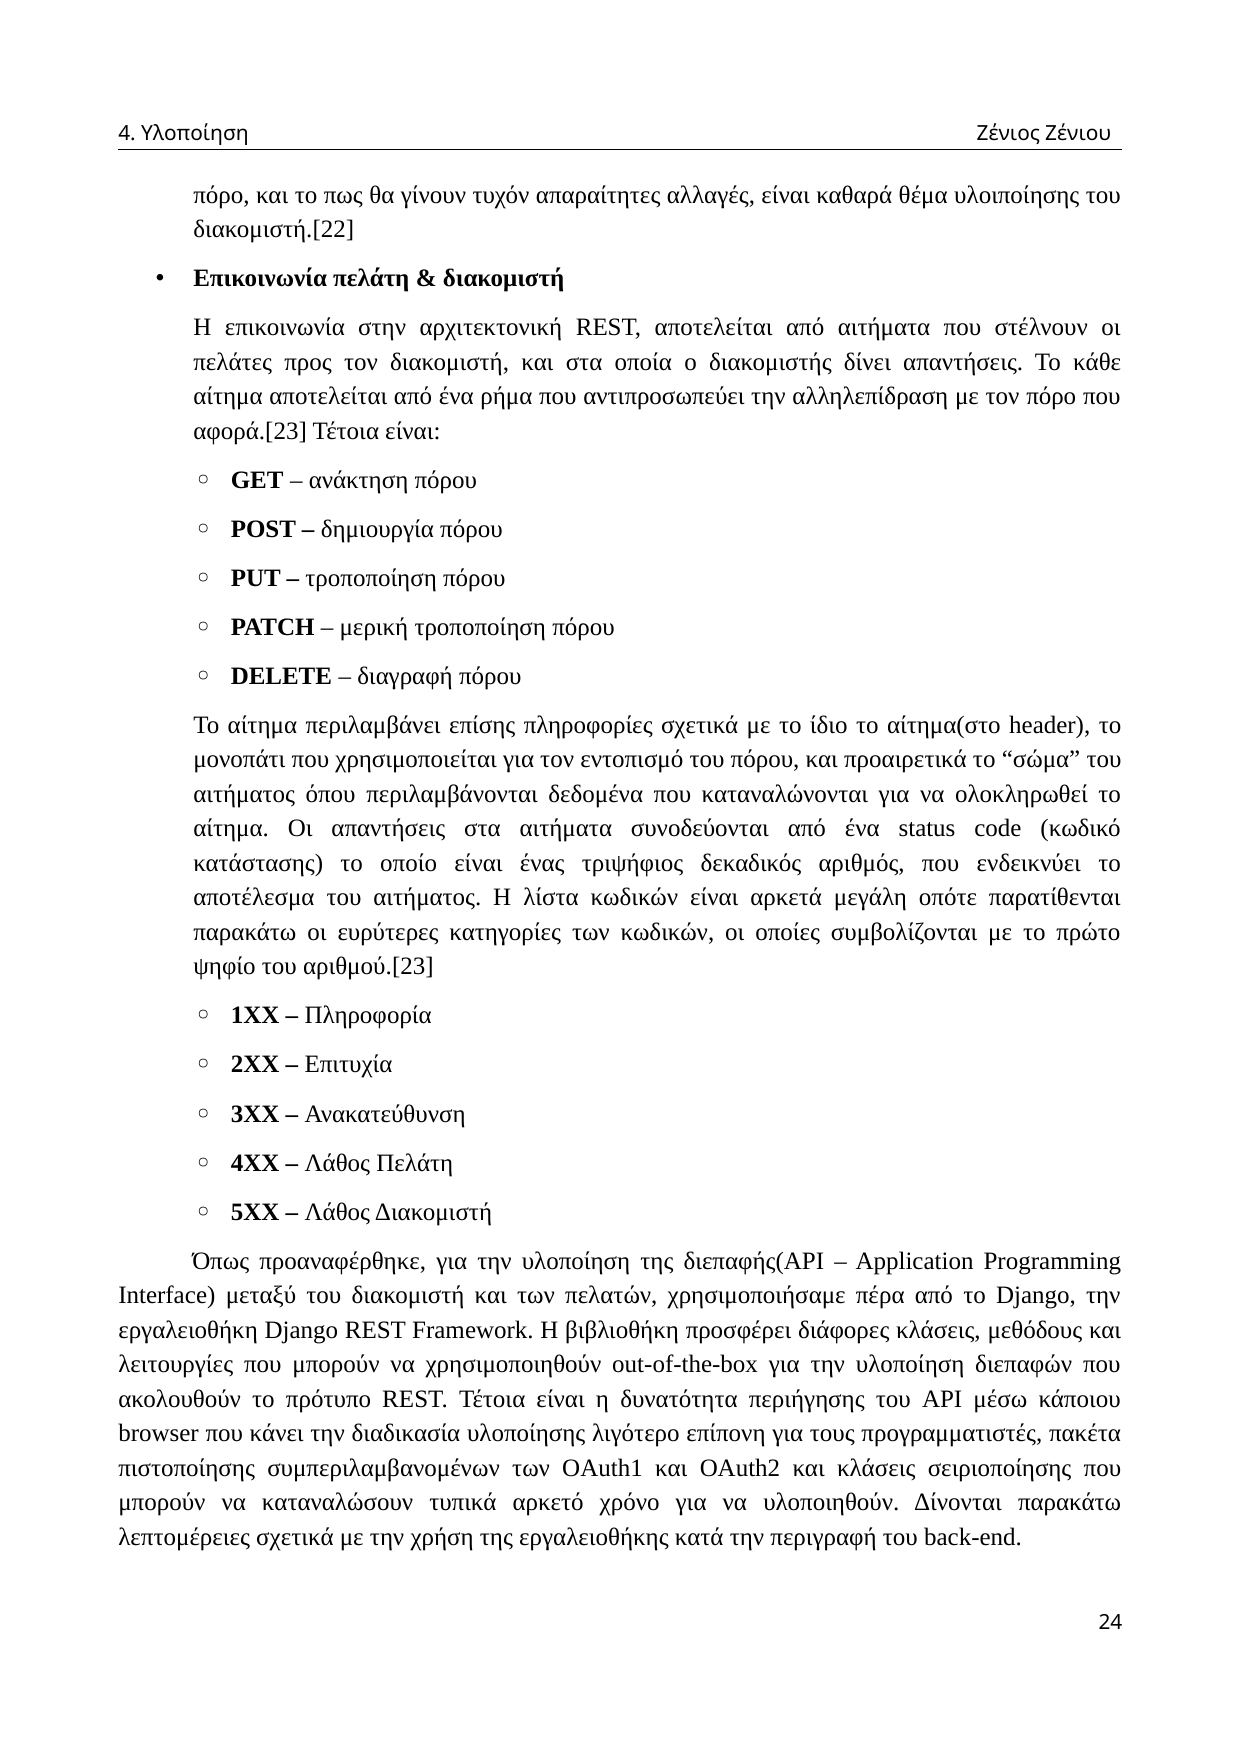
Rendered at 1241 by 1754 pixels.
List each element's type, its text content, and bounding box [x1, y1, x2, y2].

list πόρο, και το πως θα γίνουν τυχόν απαραίτητες αλλαγές, είναι καθαρά θέμα υλοιποίησης του διακομιστή.[22] [156, 180, 1122, 243]
list 4ΧΧ – Λάθος Πελάτη [193, 1148, 1122, 1176]
list 2ΧΧ – Επιτυχία [193, 1049, 1122, 1078]
list DELETE – διαγραφή πόρου [193, 661, 1122, 690]
list 5ΧΧ – Λάθος Διακομιστή [193, 1197, 1122, 1226]
list Το αίτημα περιλαμβάνει επίσης πληροφορίες σχετικά με το ίδιο το αίτημα(στο header), το μονοπάτι που χρησιμοποιείται για τον εντοπισμό του πόρου, και προαιρετικά το “σώμα” του αιτήματος όπου περιλαμβάνονται δεδομένα που καταναλώνονται για να ολοκληρωθεί το αίτημα. Οι απαντήσεις στα αιτήματα συνοδεύονται από ένα status code (κωδικό κατάστασης) το οποίο είναι ένας τριψήφιος δεκαδικός αριθμός, που ενδεικνύει το αποτέλεσμα του αιτήματος. Η λίστα κωδικών είναι αρκετά μεγάλη οπότε παρατίθενται παρακάτω οι ευρύτερες κατηγορίες των κωδικών, οι οποίες συμβολίζονται με το πρώτο ψηφίο του αριθμού.[23] [156, 710, 1122, 980]
list Επικοινωνία πελάτη & διακομιστή [156, 263, 1122, 292]
list 1ΧΧ – Πληροφορία [193, 1001, 1122, 1029]
text Όπως προαναφέρθηκε, για την υλοποίηση της διεπαφής(API – Application Programming Interface) μεταξύ του διακομιστή και των πελατών, χρησιμοποιήσαμε πέρα από το Django, την εργαλειοθήκη Django REST Framework. Η βιβλιοθήκη προσφέρει διάφορες κλάσεις, μεθόδους και λειτουργίες που μπορούν να χρησιμοποιηθούν out-of-the-box για την υλοποίηση διεπαφών που ακολουθούν το πρότυπο REST. Τέτοια είναι η δυνατότητα περιήγησης του API μέσω κάποιου browser που κάνει την διαδικασία υλοποίησης λιγότερο επίπονη για τους προγραμματιστές, πακέτα πιστοποίησης συμπεριλαμβανομένων των OAuth1 και OAuth2 και κλάσεις σειριοποίησης που μπορούν να καταναλώσουν τυπικά αρκετό χρόνο για να υλοποιηθούν. Δίνονται παρακάτω λεπτομέρειες σχετικά με την χρήση της εργαλειοθήκης κατά την περιγραφή του back-end. [118, 1246, 1122, 1550]
list Η επικοινωνία στην αρχιτεκτονική REST, αποτελείται από αιτήματα που στέλνουν οι πελάτες προς τον διακομιστή, και στα οποία ο διακομιστής δίνει απαντήσεις. Το κάθε αίτημα αποτελείται από ένα ρήμα που αντιπροσωπεύει την αλληλεπίδραση με τον πόρο που αφορά.[23] Τέτοια είναι: [156, 312, 1122, 444]
list 3ΧΧ – Ανακατεύθυνση [193, 1099, 1122, 1127]
list PUT – τροποποίηση πόρου [193, 563, 1122, 592]
list POST – δημιουργία πόρου [193, 514, 1122, 543]
list GET – ανάκτηση πόρου [193, 465, 1122, 493]
list PATCH – μερική τροποποίηση πόρου [193, 612, 1122, 641]
